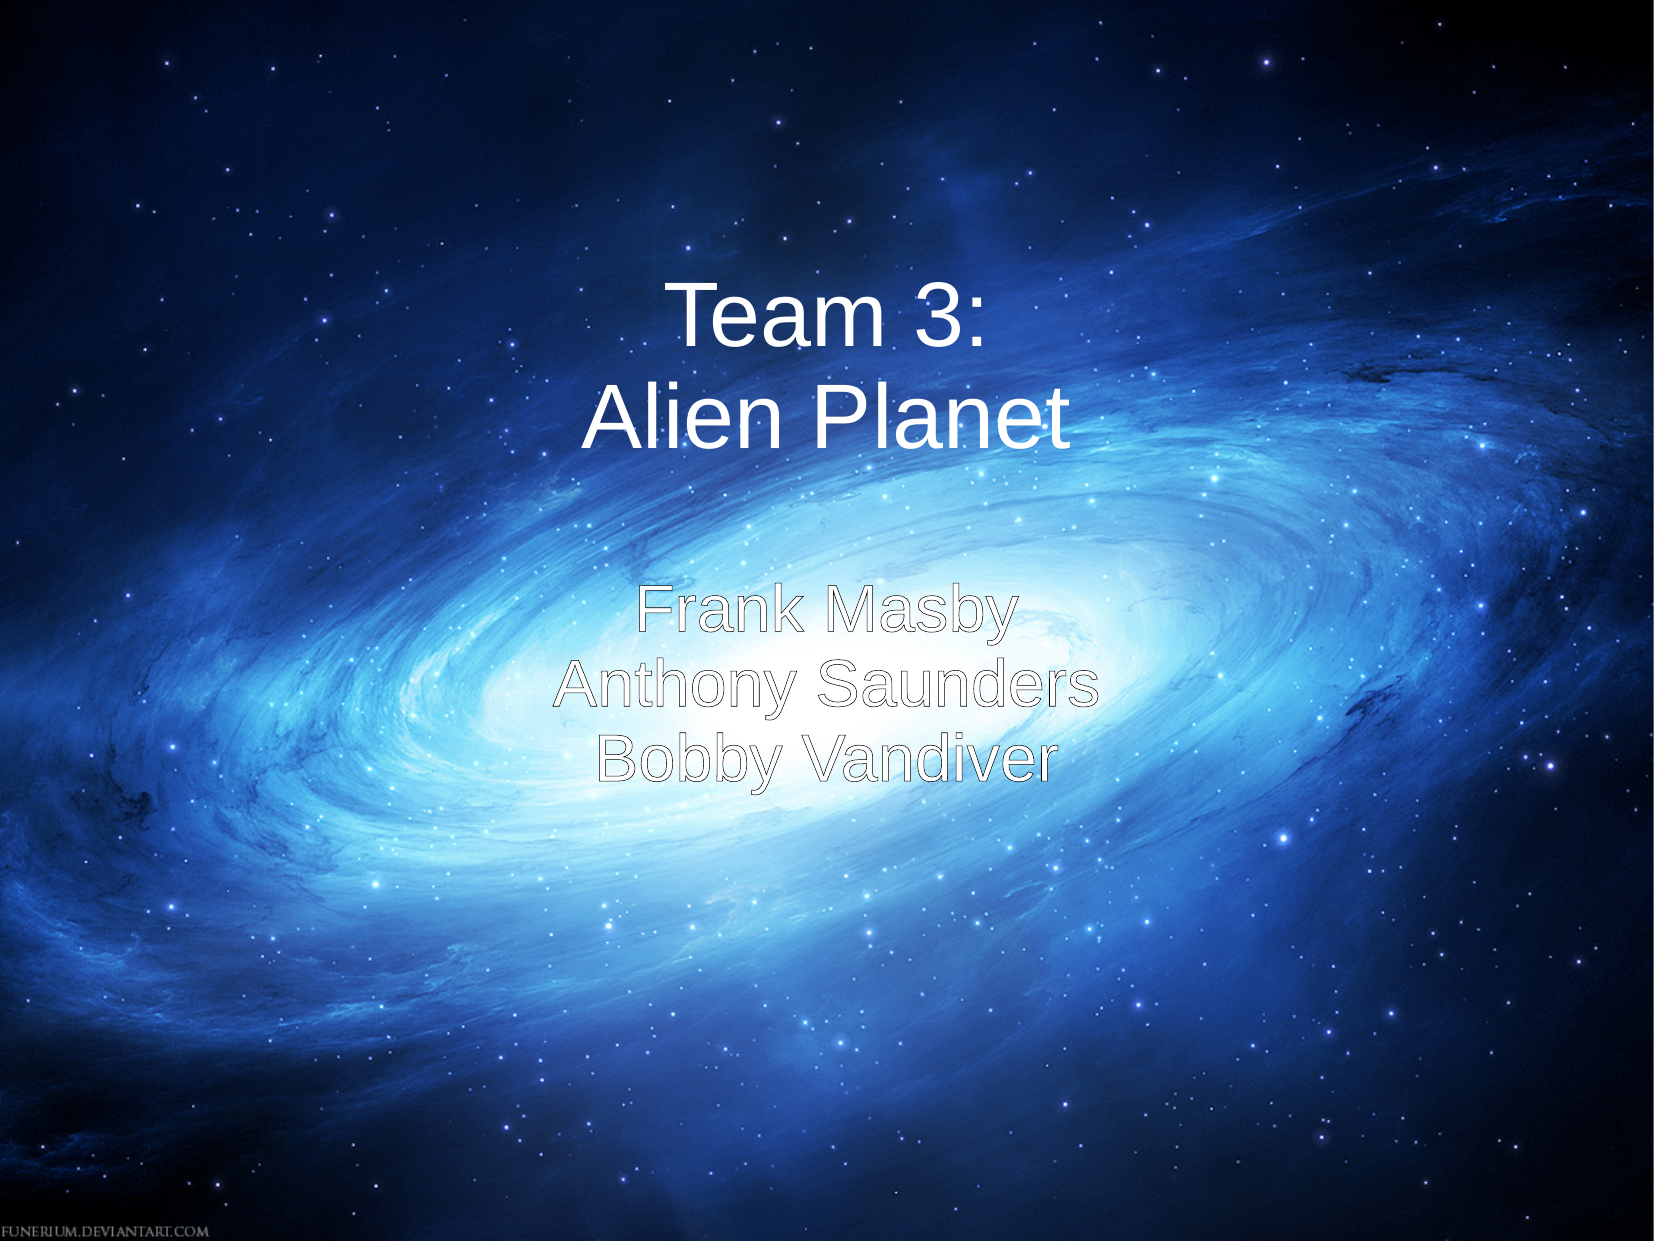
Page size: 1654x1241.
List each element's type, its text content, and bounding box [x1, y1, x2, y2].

subtitle Team 3: Alien Planet Frank Masby Anthony Saunders Bobby Vandiver [82, 49, 1571, 1010]
picture [0, 0, 1654, 1241]
